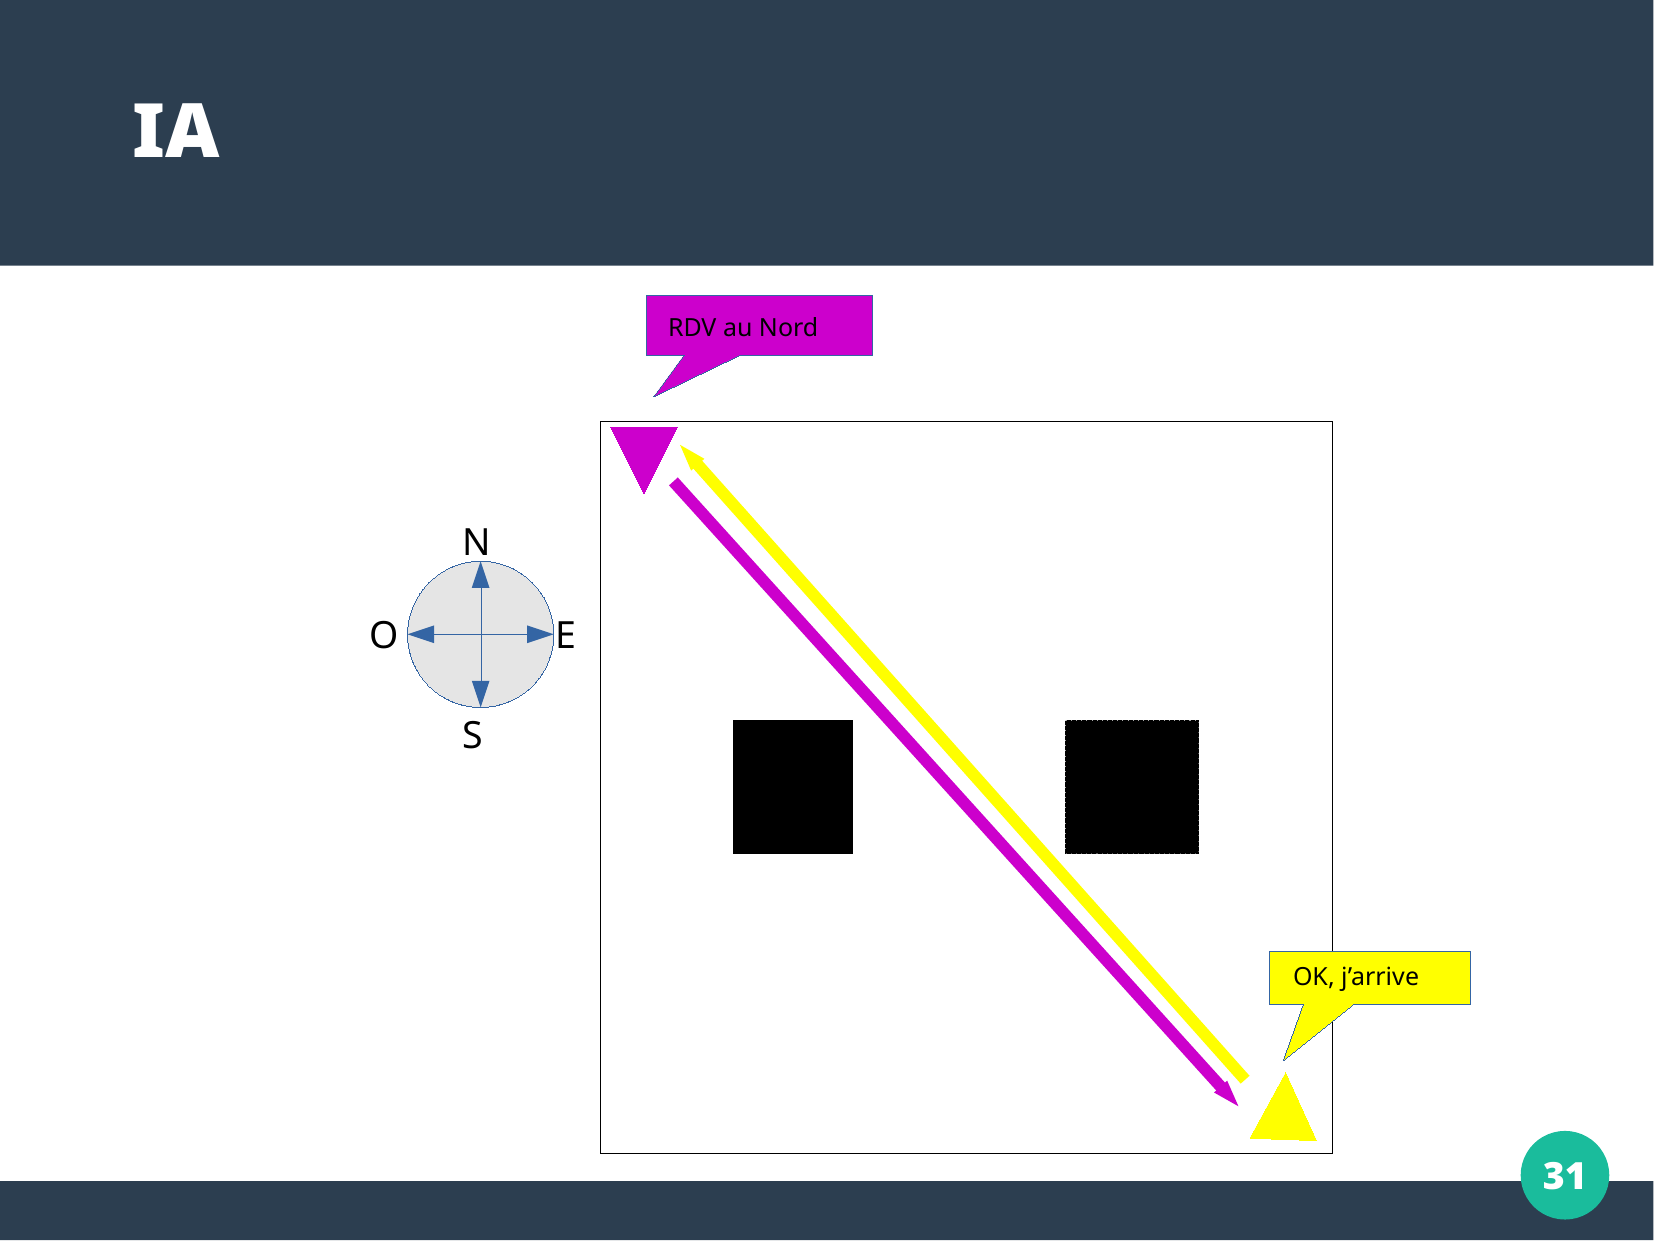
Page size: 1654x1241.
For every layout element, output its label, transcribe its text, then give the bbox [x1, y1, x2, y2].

text_box [733, 720, 853, 854]
text_box N [447, 507, 508, 575]
text_box O [354, 601, 415, 668]
text_box [482, 635, 546, 703]
text_box E [540, 601, 601, 668]
text_box [600, 421, 1333, 951]
text_box [646, 295, 873, 397]
text_box [1250, 1072, 1317, 1141]
text_box [415, 569, 481, 634]
text_box [610, 427, 678, 494]
text_box [415, 635, 481, 700]
text_box S [447, 700, 508, 768]
text_box RDV au Nord [653, 301, 1000, 351]
text_box [600, 668, 1471, 1154]
text_box OK, j’arrive [1278, 951, 1625, 1000]
title IA [59, 49, 1595, 207]
text_box [482, 566, 546, 634]
text_box [1065, 720, 1199, 854]
